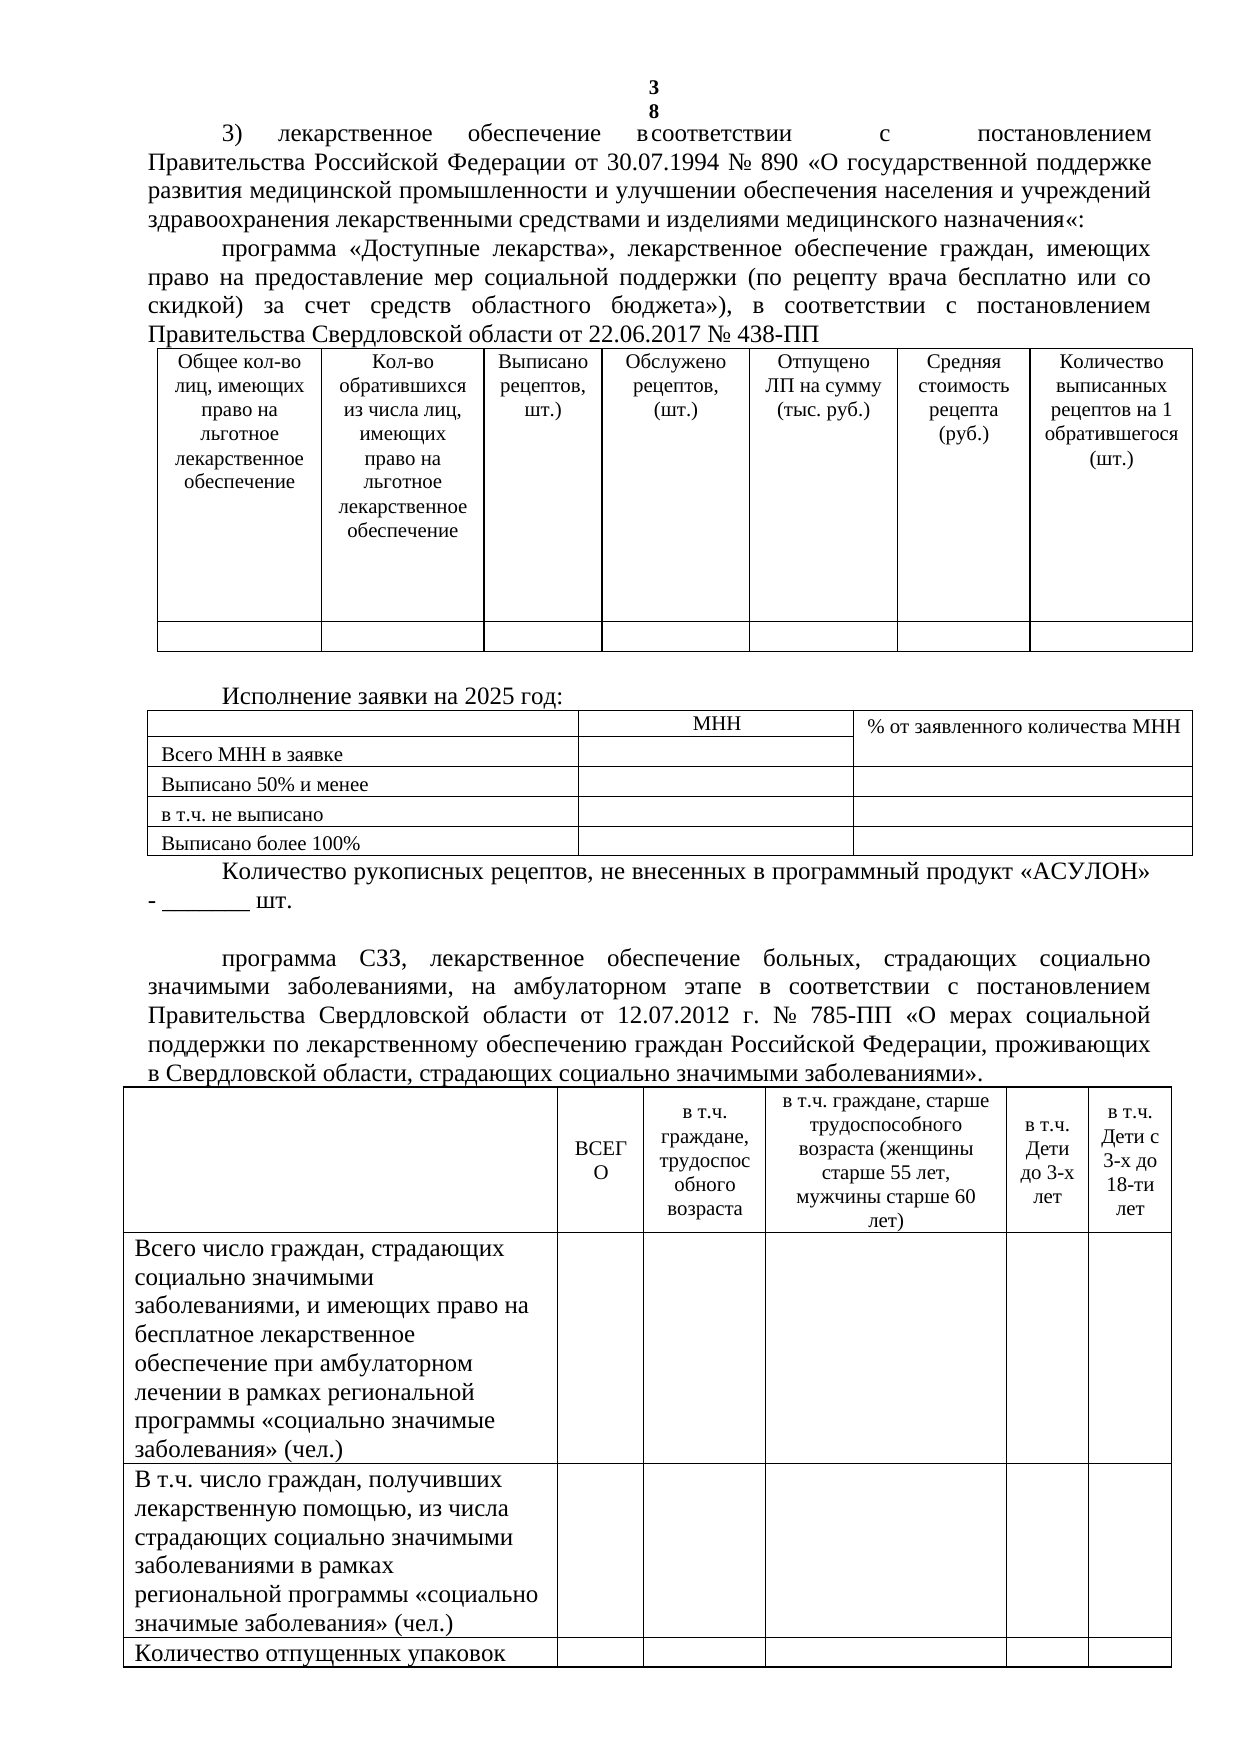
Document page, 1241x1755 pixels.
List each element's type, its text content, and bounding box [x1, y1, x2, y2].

table_cell [1007, 1233, 1088, 1463]
table_header [148, 711, 578, 736]
table_cell Количество отпущенных упаковок [124, 1638, 557, 1666]
table_cell [644, 1638, 765, 1666]
table_cell [1031, 622, 1192, 651]
table_header Средняя стоимость рецепта (руб.) [898, 349, 1029, 621]
table_cell [485, 622, 601, 651]
table_header в т.ч. граждане, старше трудоспособного возраста (женщины старше 55 лет, мужчины старше 60 лет) [766, 1088, 1006, 1232]
table_header Общее кол-во лиц, имеющих право на льготное лекарственное обеспечение [158, 349, 321, 621]
table_header [124, 1088, 557, 1232]
table_cell в т.ч. не выписано [148, 797, 578, 826]
table_cell [1089, 1464, 1171, 1637]
text 3) лекарственное обеспечение в соответствии с постановлением Правительства Российской Федерации от 30.07.1994 № 890 «О государственной поддержке развития медицинской промышленности и улучшении обеспечения населения и учреждений здравоохранения лекарственными средствами и изделиями медицинского назначения«: [148, 118, 1152, 233]
table_cell [322, 622, 483, 651]
table_cell Выписано 50% и менее [148, 767, 578, 796]
table_cell [1007, 1638, 1088, 1666]
table_header Кол-во обратившихся из числа лиц, имеющих право на льготное лекарственное обеспечение [322, 349, 483, 621]
table_cell [766, 1638, 1006, 1666]
table_cell [644, 1233, 765, 1463]
table_cell [898, 622, 1029, 651]
table_cell [558, 1233, 643, 1463]
table_cell [558, 1638, 643, 1666]
table_header в т.ч. Дети до 3-х лет [1007, 1088, 1088, 1232]
table_cell [766, 1233, 1006, 1463]
table_cell Выписано более 100% [148, 827, 578, 855]
table_header Обслужено рецептов, (шт.) [603, 349, 749, 621]
table_cell [579, 767, 853, 796]
table_cell [1007, 1464, 1088, 1637]
table_header ВСЕГО [558, 1088, 643, 1232]
table_cell [854, 827, 1192, 855]
table_cell [1089, 1638, 1171, 1666]
table_cell [854, 797, 1192, 826]
table_cell [766, 1464, 1006, 1637]
text Исполнение заявки на 2025 год: [148, 681, 1152, 710]
table_cell [579, 827, 853, 855]
table_cell [558, 1464, 643, 1637]
table_cell [750, 622, 897, 651]
table_cell [1089, 1233, 1171, 1463]
table_cell [579, 797, 853, 826]
table_cell [603, 622, 749, 651]
table_header Выписано рецептов,шт.) [485, 349, 601, 621]
table_cell Всего число граждан, страдающих социально значимыми заболеваниями, и имеющих право на бесплатное лекарственное обеспечение при амбулаторном лечении в рамках региональной программы «социально значимые заболевания» (чел.) [124, 1233, 557, 1463]
table_header в т.ч. Дети с 3-х до 18-ти лет [1089, 1088, 1171, 1232]
text программа «Доступные лекарства», лекарственное обеспечение граждан, имеющих право на предоставление мер социальной поддержки (по рецепту врача бесплатно или со скидкой) за счет средств областного бюджета»), в соответствии с постановлением Правительства Свердловской области от 22.06.2017 № 438-ПП [148, 233, 1152, 348]
table_cell [644, 1464, 765, 1637]
table_cell [579, 737, 853, 766]
table_header % от заявленного количества МНН [854, 711, 1192, 766]
table_cell В т.ч. число граждан, получивших лекарственную помощью, из числа страдающих социально значимыми заболеваниями в рамках региональной программы «социально значимые заболевания» (чел.) [124, 1464, 557, 1637]
table_header в т.ч. граждане, трудоспособного возраста [644, 1088, 765, 1232]
text программа СЗЗ, лекарственное обеспечение больных, страдающих социально значимыми заболеваниями, на амбулаторном этапе в соответствии с постановлением Правительства Свердловской области от 12.07.2012 г. № 785-ПП «О мерах социальной поддержки по лекарственному обеспечению граждан Российской Федерации, проживающих в Свердловской области, страдающих социально значимыми заболеваниями». [148, 943, 1152, 1086]
table_header Отпущено ЛП на сумму (тыс. руб.) [750, 349, 897, 621]
text Количество рукописных рецептов, не внесенных в программный продукт «АСУЛОН» - _______ шт. [148, 856, 1152, 914]
table_cell Всего МНН в заявке [148, 737, 578, 766]
table_header Количество выписанных рецептов на 1 обратившегося (шт.) [1031, 349, 1192, 621]
table_cell [854, 767, 1192, 796]
table_header МНН [579, 711, 853, 736]
table_cell [158, 622, 321, 651]
